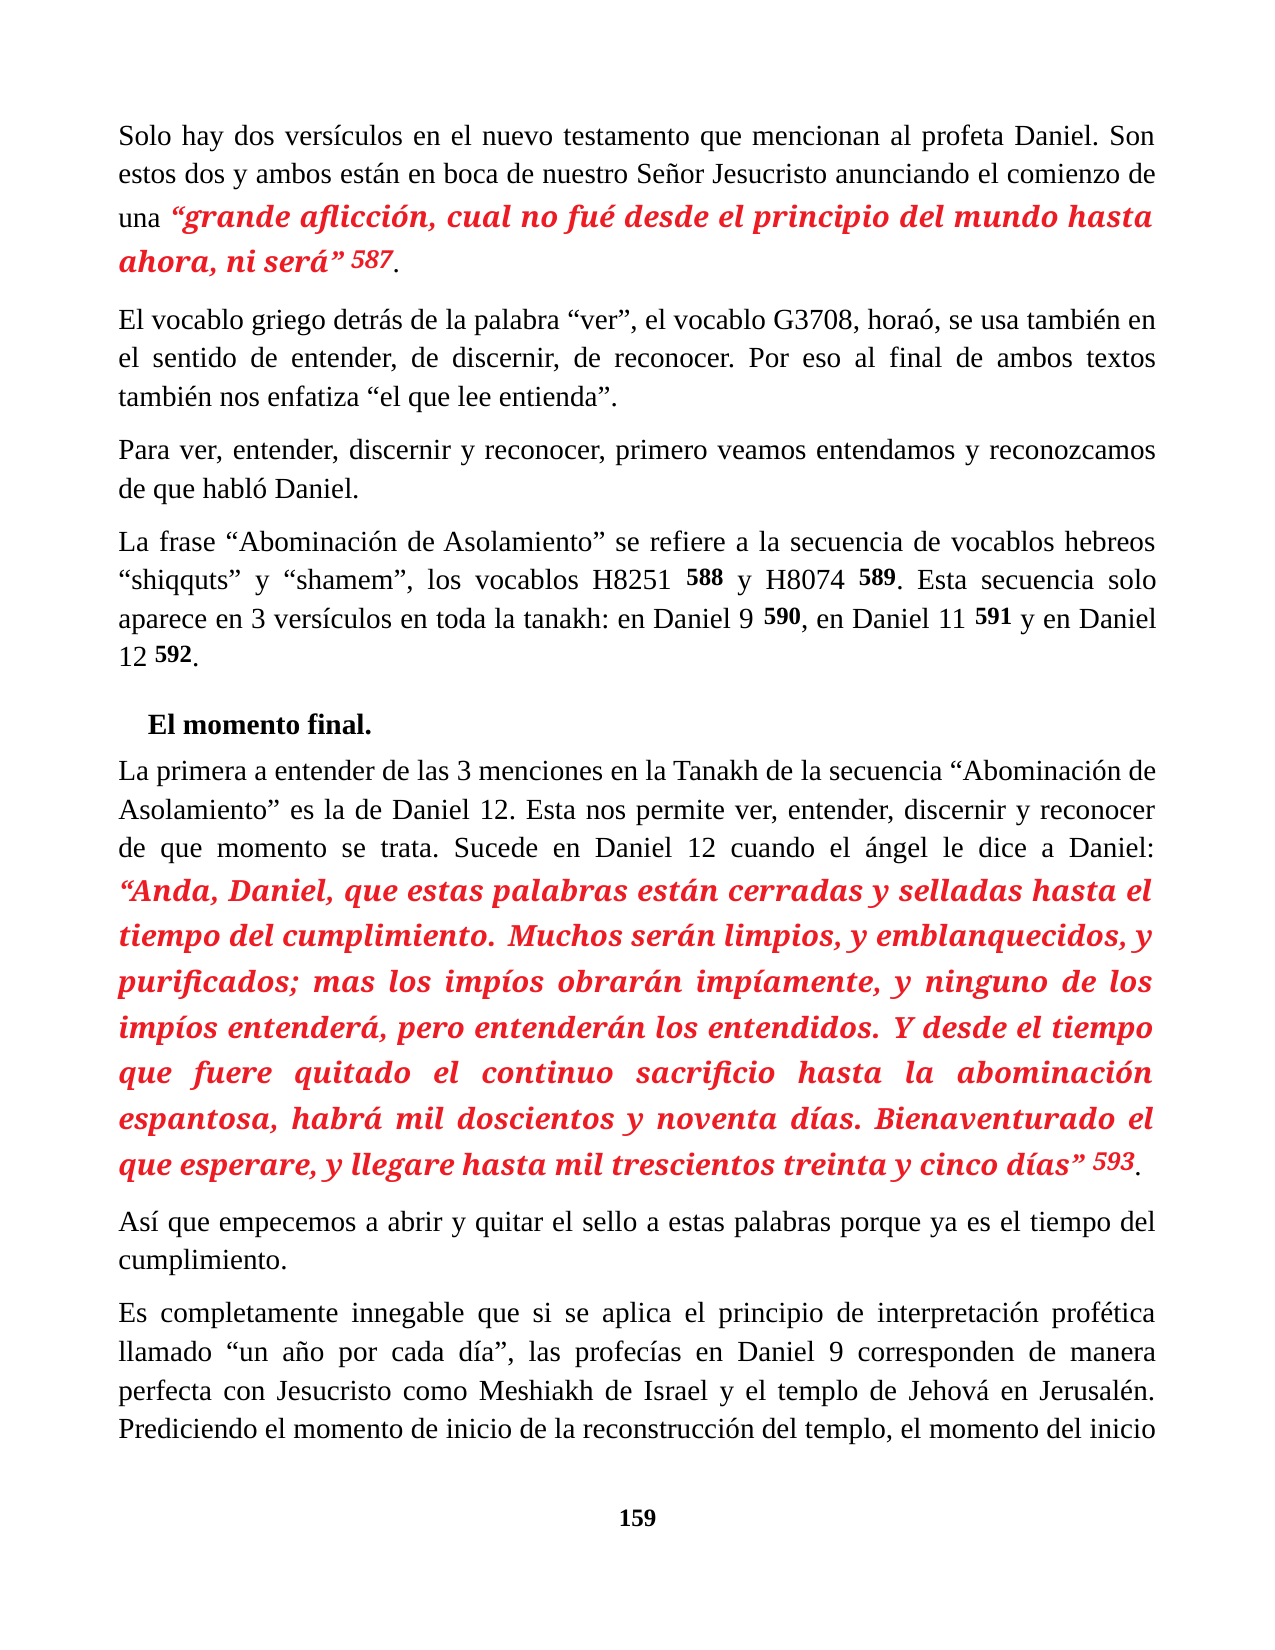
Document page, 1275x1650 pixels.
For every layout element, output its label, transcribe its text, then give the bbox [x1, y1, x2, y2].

text La primera a entender de las 3 menciones en la Tanakh de la secuencia “Abominación de Asolamiento” es la de Daniel 12. Esta nos permite ver, entender, discernir y reconocer de que momento se trata. Sucede en Daniel 12 cuando el ángel le dice a Daniel: “Anda, Daniel, que estas palabras están cerradas y selladas hasta el tiempo del cumplimiento. Muchos serán limpios, y emblanquecidos, y purificados; mas los impíos obrarán impíamente, y ninguno de los impíos entenderá, pero entenderán los entendidos. Y desde el tiempo que fuere quitado el continuo sacrificio hasta la abominación espantosa, habrá mil doscientos y noventa días. Bienaventurado el que esperare, y llegare hasta mil trescientos treinta y cinco días” . [118, 753, 1157, 1183]
text La frase “Abominación de Asolamiento” se refiere a la secuencia de vocablos hebreos “shiqquts” y “shamem”, los vocablos H8251 y H8074 . Esta secuencia solo aparece en 3 versículos en toda la tanakh: en Daniel 9 , en Daniel 11 y en Daniel 12 . [118, 524, 1157, 673]
subtitle El momento final. [148, 707, 1157, 741]
text Es completamente innegable que si se aplica el principio de interpretación profética llamado “un año por cada día”, las profecías en Daniel 9 corresponden de manera perfecta con Jesucristo como Meshiakh de Israel y el templo de Jehová en Jerusalén. Prediciendo el momento de inicio de la reconstrucción del templo, el momento del inicio [118, 1296, 1157, 1445]
text Así que empecemos a abrir y quitar el sello a estas palabras porque ya es el tiempo del cumplimiento. [118, 1204, 1157, 1276]
text El vocablo griego detrás de la palabra “ver”, el vocablo G3708, horaó, se usa también en el sentido de entender, de discernir, de reconocer. Por eso al final de ambos textos también nos enfatiza “el que lee entienda”. [118, 302, 1157, 413]
text Solo hay dos versículos en el nuevo testamento que mencionan al profeta Daniel. Son estos dos y ambos están en boca de nuestro Señor Jesucristo anunciando el comienzo de una “grande aflicción, cual no fué desde el principio del mundo hasta ahora, ni será” . [118, 118, 1157, 281]
text Para ver, entender, discernir y reconocer, primero veamos entendamos y reconozcamos de que habló Daniel. [118, 432, 1157, 504]
